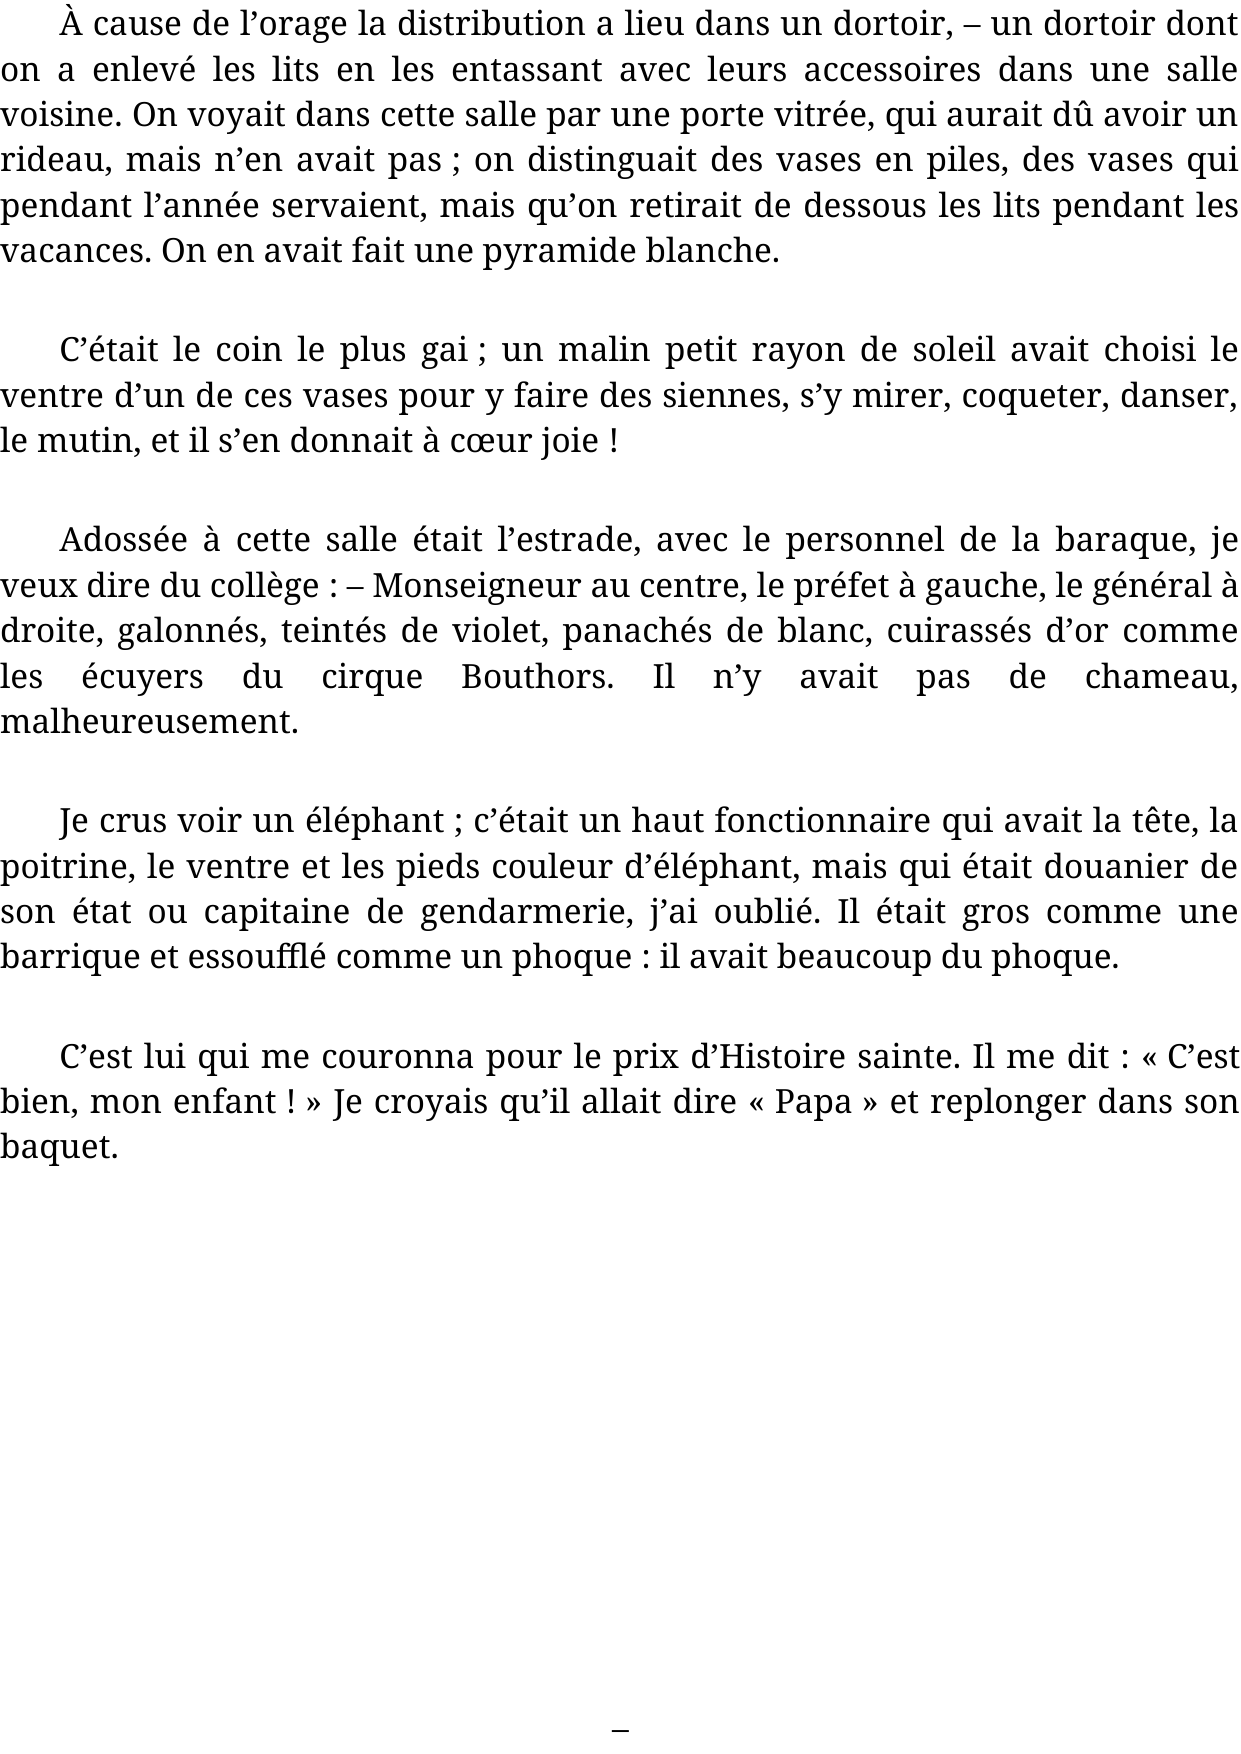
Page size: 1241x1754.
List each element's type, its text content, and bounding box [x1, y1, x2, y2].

text C’est lui qui me couronna pour le prix d’Histoire sainte. Il me dit : « C’est bien, mon enfant ! » Je croyais qu’il allait dire « Papa » et replonger dans son baquet. [0, 1032, 1240, 1169]
text C’était le coin le plus gai ; un malin petit rayon de soleil avait choisi le ventre d’un de ces vases pour y faire des siennes, s’y mirer, coqueter, danser, le mutin, et il s’en donnait à cœur joie ! [0, 326, 1240, 462]
text À cause de l’orage la distribution a lieu dans un dortoir, – un dortoir dont on a enlevé les lits en les entassant avec leurs accessoires dans une salle voisine. On voyait dans cette salle par une porte vitrée, qui aurait dû avoir un rideau, mais n’en avait pas ; on distinguait des vases en piles, des vases qui pendant l’année servaient, mais qu’on retirait de dessous les lits pendant les vacances. On en avait fait une pyramide blanche. [0, 0, 1240, 272]
text Adossée à cette salle était l’estrade, avec le personnel de la baraque, je veux dire du collège : – Monseigneur au centre, le préfet à gauche, le général à droite, galonnés, teintés de violet, panachés de blanc, cuirassés d’or comme les écuyers du cirque Bouthors. Il n’y avait pas de chameau, malheureusement. [0, 516, 1240, 743]
text Je crus voir un éléphant ; c’était un haut fonctionnaire qui avait la tête, la poitrine, le ventre et les pieds couleur d’éléphant, mais qui était douanier de son état ou capitaine de gendarmerie, j’ai oublié. Il était gros comme une barrique et essoufflé comme un phoque : il avait beaucoup du phoque. [0, 797, 1240, 979]
